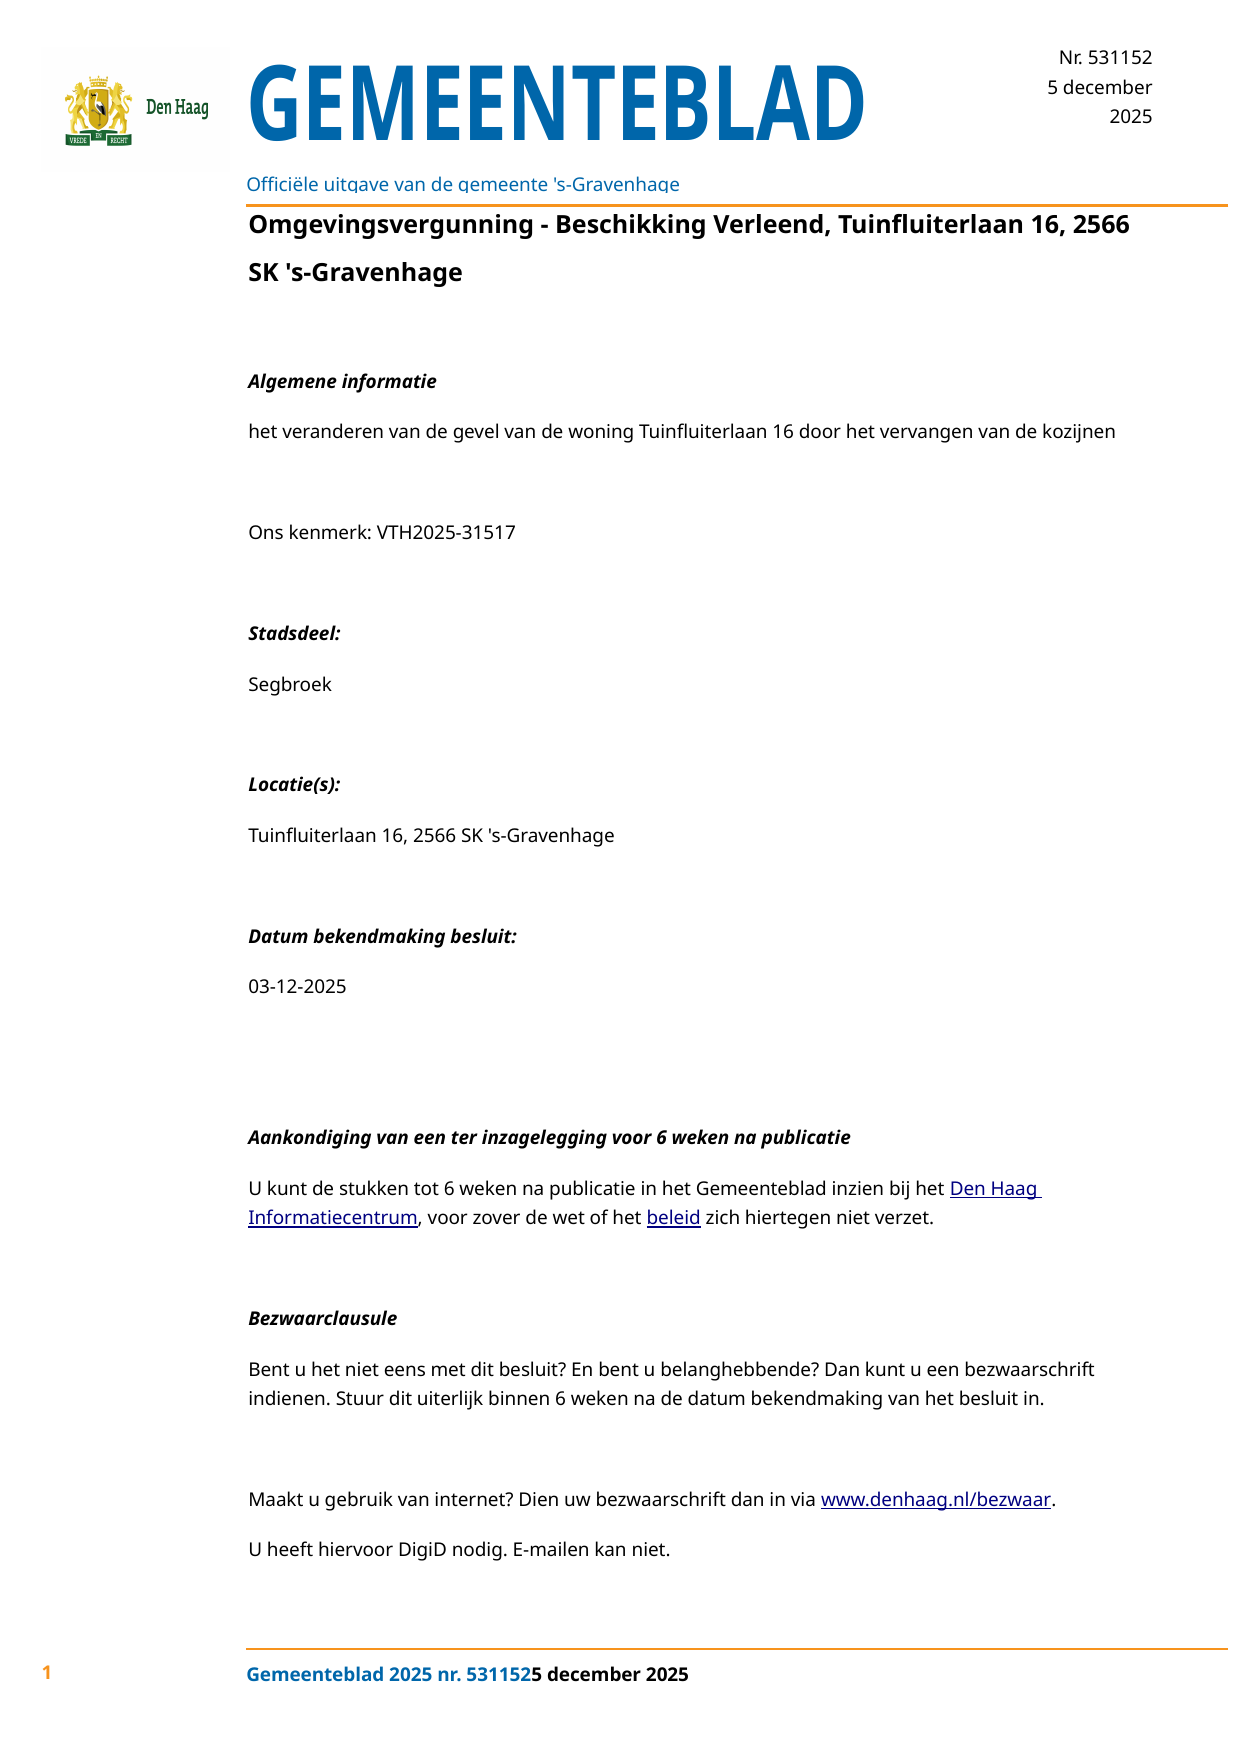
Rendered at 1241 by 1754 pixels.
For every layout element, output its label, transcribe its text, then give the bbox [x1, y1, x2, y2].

text Bent u het niet eens met dit besluit? En bent u belanghebbende? Dan kunt u een bezwaarschrift indienen. Stuur dit uiterlijk binnen 6 weken na de datum bekendmaking van het besluit in. [248, 1356, 1152, 1411]
text Bezwaarclausule [248, 1305, 1152, 1331]
text Maakt u gebruik van internet? Dien uw bezwaarschrift dan in via www.denhaag.nl/bezwaar. [248, 1486, 1152, 1512]
picture [41, 47, 231, 172]
text 03-12-2025 [248, 973, 1152, 999]
text Stadsdeel: [248, 620, 1152, 646]
text Algemene informatie [248, 368, 1152, 394]
text Ons kenmerk: VTH2025-31517 [248, 519, 1152, 545]
text U kunt de stukken tot 6 weken na publicatie in het Gemeenteblad inzien bij het Den Haag Informatiecentrum, voor zover de wet of het beleid zich hiertegen niet verzet. [248, 1175, 1152, 1230]
text Segbroek [248, 671, 1152, 697]
text Aankondiging van een ter inzagelegging voor 6 weken na publicatie [248, 1124, 1152, 1150]
text Datum bekendmaking besluit: [248, 923, 1152, 949]
text Omgevingsvergunning - Beschikking Verleend, Tuinfluiterlaan 16, 2566 SK 's-Gravenhage [248, 207, 1152, 288]
text Locatie(s): [248, 772, 1152, 797]
text het veranderen van de gevel van de woning Tuinfluiterlaan 16 door het vervangen van de kozijnen [248, 419, 1152, 444]
text Tuinfluiterlaan 16, 2566 SK 's-Gravenhage [248, 822, 1152, 848]
text U heeft hiervoor DigiD nodig. E-mailen kan niet. [248, 1537, 1152, 1562]
